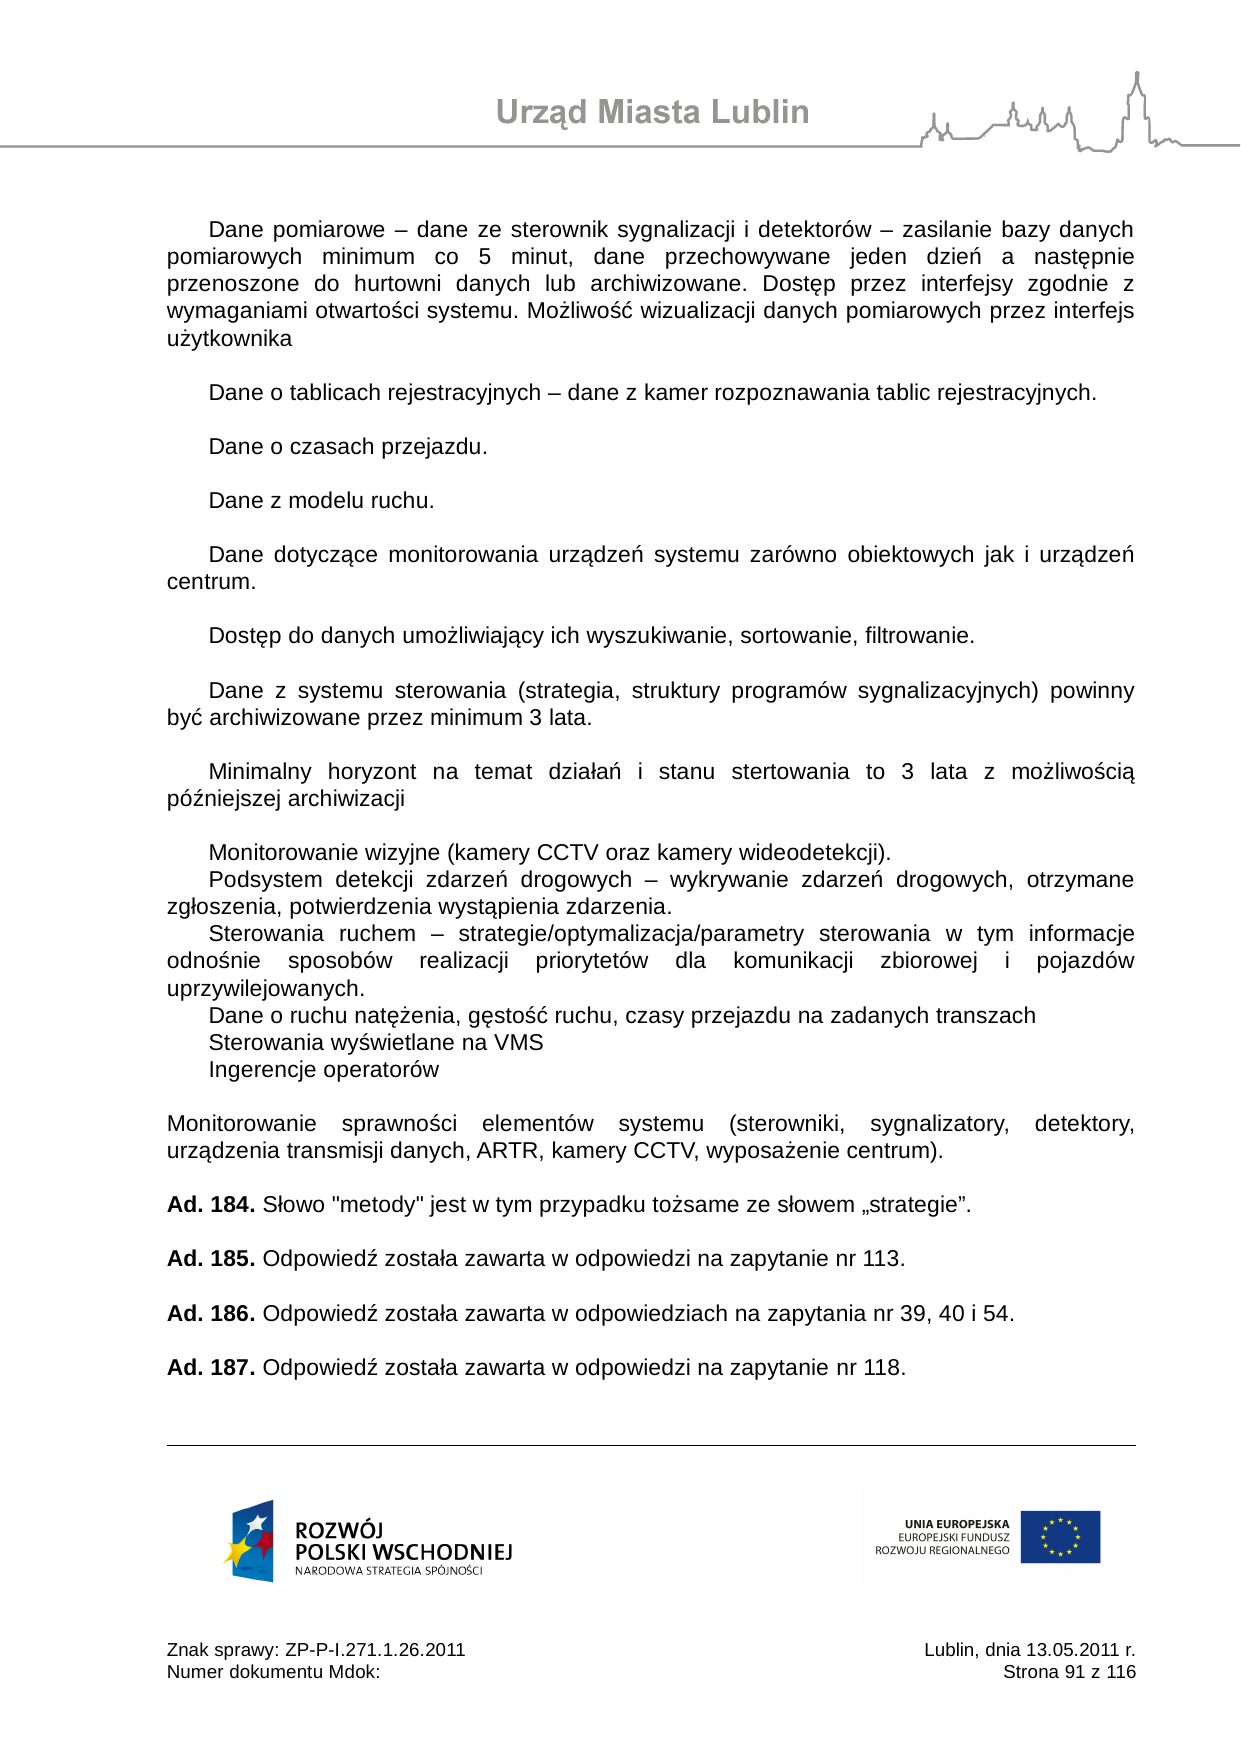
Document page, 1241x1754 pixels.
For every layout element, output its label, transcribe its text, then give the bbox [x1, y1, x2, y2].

text Monitorowanie wizyjne (kamery CCTV oraz kamery wideodetekcji). [167, 838, 1136, 866]
text Minimalny horyzont na temat działań i stanu stertowania to 3 lata z możliwością późniejszej archiwizacji [167, 757, 1136, 811]
text Ad. 187. Odpowiedź została zawarta w odpowiedzi na zapytanie nr 118. [167, 1353, 1136, 1380]
text Dane pomiarowe – dane ze sterownik sygnalizacji i detektorów – zasilanie bazy danych pomiarowych minimum co 5 minut, dane przechowywane jeden dzień a następnie przenoszone do hurtowni danych lub archiwizowane. Dostęp przez interfejsy zgodnie z wymaganiami otwartości systemu. Możliwość wizualizacji danych pomiarowych przez interfejs użytkownika [167, 216, 1136, 351]
text Dane o tablicach rejestracyjnych – dane z kamer rozpoznawania tablic rejestracyjnych. [167, 378, 1136, 405]
text Dane z systemu sterowania (strategia, struktury programów sygnalizacyjnych) powinny być archiwizowane przez minimum 3 lata. [167, 676, 1136, 730]
text Ingerencje operatorów [167, 1055, 1136, 1082]
text Sterowania ruchem – strategie/optymalizacja/parametry sterowania w tym informacje odnośnie sposobów realizacji priorytetów dla komunikacji zbiorowej i pojazdów uprzywilejowanych. [167, 920, 1136, 1001]
text Dane o ruchu natężenia, gęstość ruchu, czasy przejazdu na zadanych transzach [167, 1001, 1136, 1028]
text Sterowania wyświetlane na VMS [167, 1028, 1136, 1055]
text Ad. 184. Słowo "metody" jest w tym przypadku tożsame ze słowem „strategie”. [167, 1191, 1136, 1218]
text Podsystem detekcji zdarzeń drogowych – wykrywanie zdarzeń drogowych, otrzymane zgłoszenia, potwierdzenia wystąpienia zdarzenia. [167, 866, 1136, 920]
text Dostęp do danych umożliwiający ich wyszukiwanie, sortowanie, filtrowanie. [167, 622, 1136, 649]
text Dane z modelu ruchu. [167, 486, 1136, 513]
picture [0, 71, 1241, 197]
text Monitorowanie sprawności elementów systemu (sterowniki, sygnalizatory, detektory, urządzenia transmisji danych, ARTR, kamery CCTV, wyposażenie centrum). [167, 1109, 1136, 1163]
text Dane o czasach przejazdu. [167, 432, 1136, 459]
text Dane dotyczące monitorowania urządzeń systemu zarówno obiektowych jak i urządzeń centrum. [167, 541, 1136, 595]
picture [858, 1483, 1120, 1591]
picture [180, 1458, 553, 1624]
text Ad. 186. Odpowiedź została zawarta w odpowiedziach na zapytania nr 39, 40 i 54. [167, 1299, 1136, 1326]
text Ad. 185. Odpowiedź została zawarta w odpowiedzi na zapytanie nr 113. [167, 1245, 1136, 1272]
